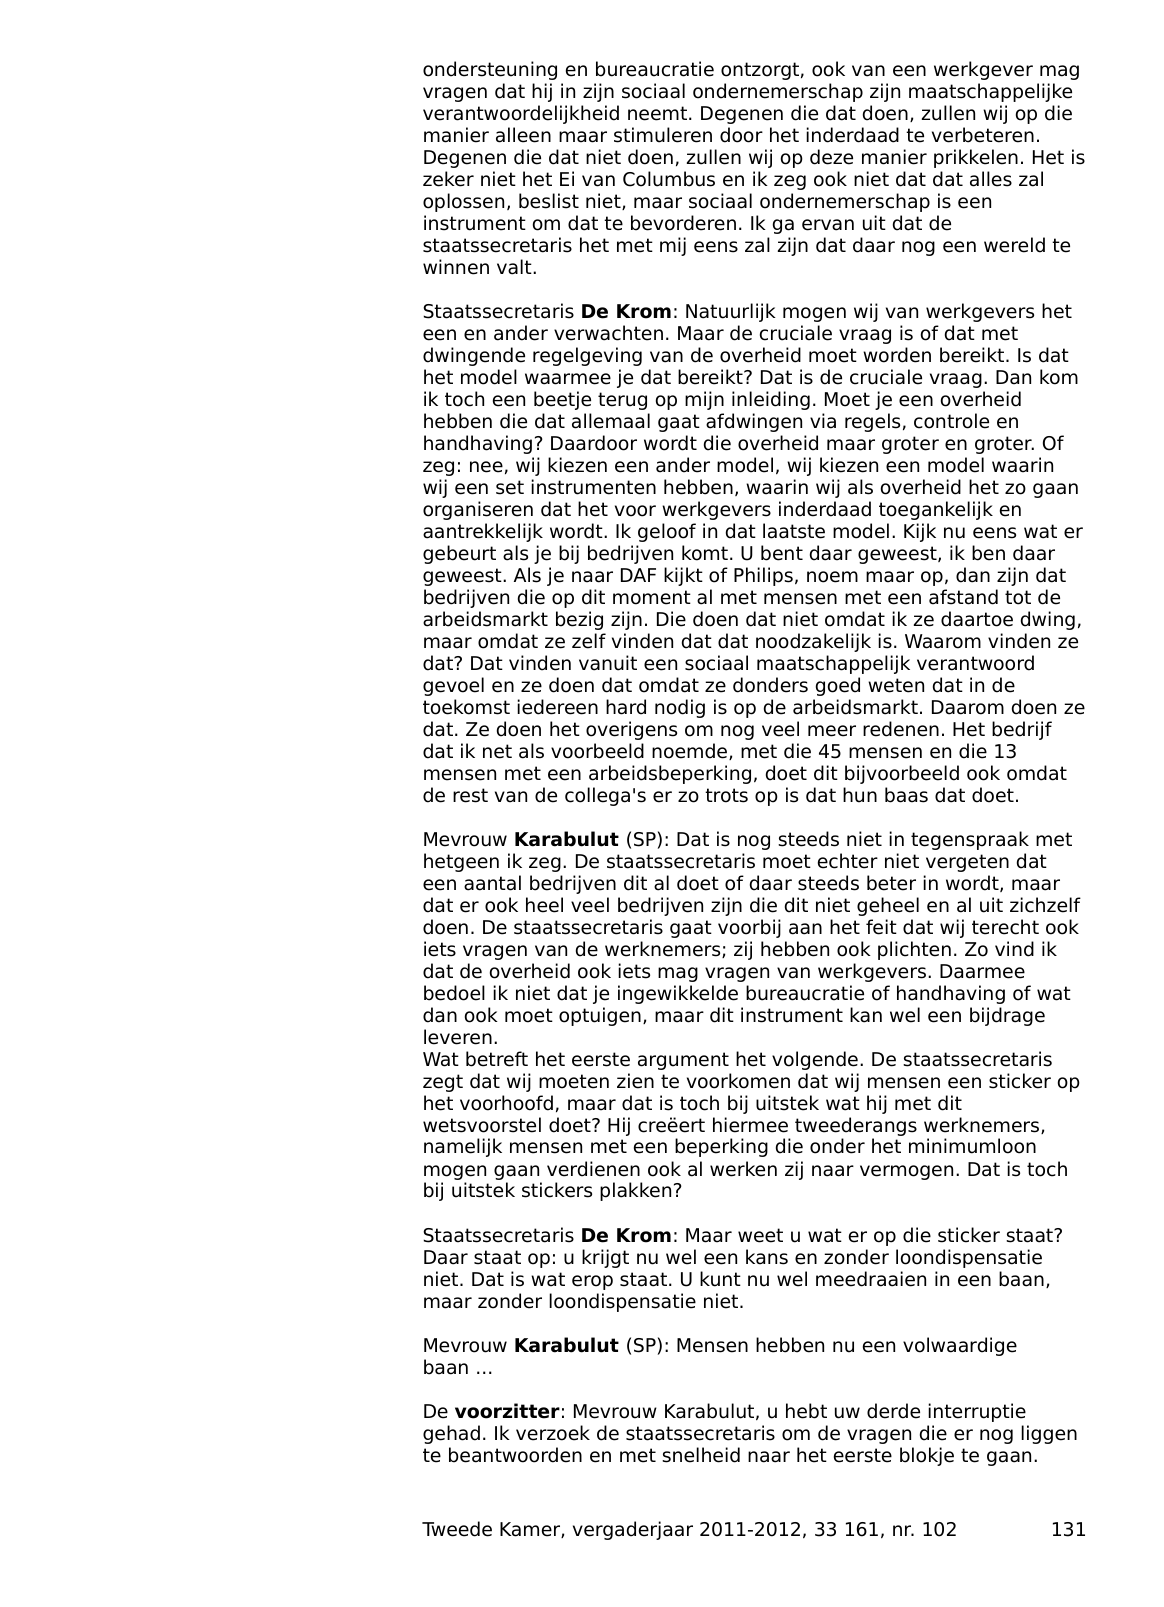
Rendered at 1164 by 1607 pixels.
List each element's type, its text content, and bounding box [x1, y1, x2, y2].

text Mevrouw Karabulut (SP): Mensen hebben nu een volwaardige baan ... [422, 1335, 1087, 1379]
text De voorzitter: Mevrouw Karabulut, u hebt uw derde interruptie gehad. Ik verzoek de staatssecretaris om de vragen die er nog liggen te beantwoorden en met snelheid naar het eerste blokje te gaan. [422, 1401, 1087, 1467]
text Staatssecretaris De Krom: Natuurlijk mogen wij van werkgevers het een en ander verwachten. Maar de cruciale vraag is of dat met dwingende regelgeving van de overheid moet worden bereikt. Is dat het model waarmee je dat bereikt? Dat is de cruciale vraag. Dan kom ik toch een beetje terug op mijn inleiding. Moet je een overheid hebben die dat allemaal gaat afdwingen via regels, controle en handhaving? Daardoor wordt die overheid maar groter en groter. Of zeg: nee, wij kiezen een ander model, wij kiezen een model waarin wij een set instrumenten hebben, waarin wij als overheid het zo gaan organiseren dat het voor werkgevers inderdaad toegankelijk en aantrekkelijk wordt. Ik geloof in dat laatste model. Kijk nu eens wat er gebeurt als je bij bedrijven komt. U bent daar geweest, ik ben daar geweest. Als je naar DAF kijkt of Philips, noem maar op, dan zijn dat bedrijven die op dit moment al met mensen met een afstand tot de arbeidsmarkt bezig zijn. Die doen dat niet omdat ik ze daartoe dwing, maar omdat ze zelf vinden dat dat noodzakelijk is. Waarom vinden ze dat? Dat vinden vanuit een sociaal maatschappelijk verantwoord gevoel en ze doen dat omdat ze donders goed weten dat in de toekomst iedereen hard nodig is op de arbeidsmarkt. Daarom doen ze dat. Ze doen het overigens om nog veel meer redenen. Het bedrijf dat ik net als voorbeeld noemde, met die 45 mensen en die 13 mensen met een arbeidsbeperking, doet dit bijvoorbeeld ook omdat de rest van de collega's er zo trots op is dat hun baas dat doet. [422, 301, 1087, 807]
text Wat betreft het eerste argument het volgende. De staatssecretaris zegt dat wij moeten zien te voorkomen dat wij mensen een sticker op het voorhoofd, maar dat is toch bij uitstek wat hij met dit wetsvoorstel doet? Hij creëert hiermee tweederangs werknemers, namelijk mensen met een beperking die onder het minimumloon mogen gaan verdienen ook al werken zij naar vermogen. Dat is toch bij uitstek stickers plakken? [422, 1048, 1087, 1202]
text Staatssecretaris De Krom: Maar weet u wat er op die sticker staat? Daar staat op: u krijgt nu wel een kans en zonder loondispensatie niet. Dat is wat erop staat. U kunt nu wel meedraaien in een baan, maar zonder loondispensatie niet. [422, 1224, 1087, 1312]
text Mevrouw Karabulut (SP): Dat is nog steeds niet in tegenspraak met hetgeen ik zeg. De staatssecretaris moet echter niet vergeten dat een aantal bedrijven dit al doet of daar steeds beter in wordt, maar dat er ook heel veel bedrijven zijn die dit niet geheel en al uit zichzelf doen. De staatssecretaris gaat voorbij aan het feit dat wij terecht ook iets vragen van de werknemers; zij hebben ook plichten. Zo vind ik dat de overheid ook iets mag vragen van werkgevers. Daarmee bedoel ik niet dat je ingewikkelde bureaucratie of handhaving of wat dan ook moet optuigen, maar dit instrument kan wel een bijdrage leveren. [422, 829, 1087, 1048]
text ondersteuning en bureaucratie ontzorgt, ook van een werkgever mag vragen dat hij in zijn sociaal ondernemerschap zijn maatschappelijke verantwoordelijkheid neemt. Degenen die dat doen, zullen wij op die manier alleen maar stimuleren door het inderdaad te verbeteren. Degenen die dat niet doen, zullen wij op deze manier prikkelen. Het is zeker niet het Ei van Columbus en ik zeg ook niet dat dat alles zal oplossen, beslist niet, maar sociaal ondernemerschap is een instrument om dat te bevorderen. Ik ga ervan uit dat de staatssecretaris het met mij eens zal zijn dat daar nog een wereld te winnen valt. [422, 59, 1087, 279]
